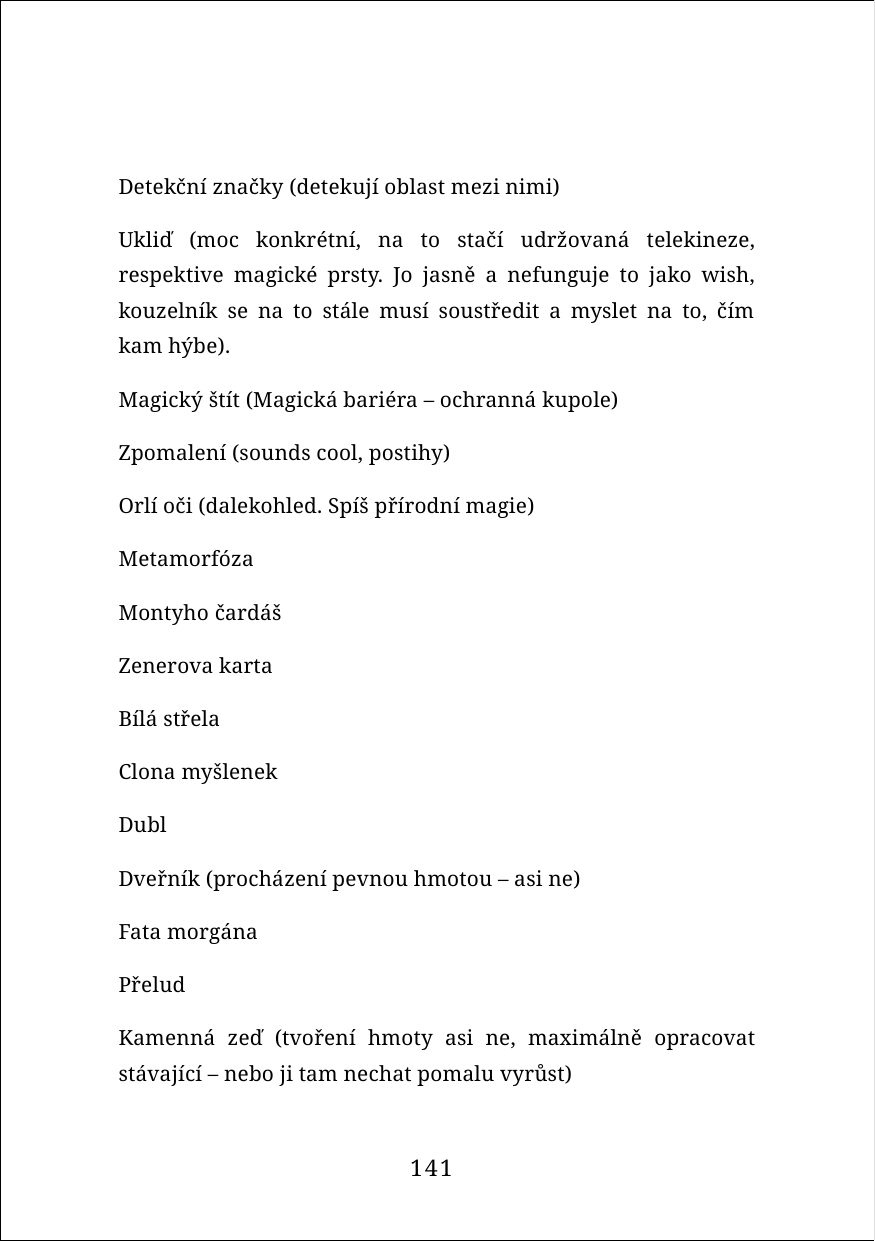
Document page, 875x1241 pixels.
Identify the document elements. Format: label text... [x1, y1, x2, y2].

text Clona myšlenek [118, 757, 756, 786]
text Detekční značky (detekují oblast mezi nimi) [118, 172, 756, 200]
text Kamenná zeď (tvoření hmoty asi ne, maximálně opracovat stávající – nebo ji tam nechat pomalu vyrůst) [118, 1023, 756, 1087]
text Magický štít (Magická bariéra – ochranná kupole) [118, 385, 756, 413]
text Dveřník (procházení pevnou hmotou – asi ne) [118, 864, 756, 892]
text Zenerova karta [118, 651, 756, 679]
text Dubl [118, 811, 756, 839]
text Bílá střela [118, 704, 756, 733]
text Orlí oči (dalekohled. Spíš přírodní magie) [118, 491, 756, 520]
text Přelud [118, 970, 756, 999]
text Ukliď (moc konkrétní, na to stačí udržovaná telekineze, respektive magické prsty. Jo jasně a nefunguje to jako wish, kouzelník se na to stále musí soustředit a myslet na to, čím kam hýbe). [118, 225, 756, 360]
text Montyho čardáš [118, 598, 756, 626]
text Fata morgána [118, 917, 756, 946]
text Metamorfóza [118, 544, 756, 573]
text Zpomalení (sounds cool, postihy) [118, 438, 756, 466]
